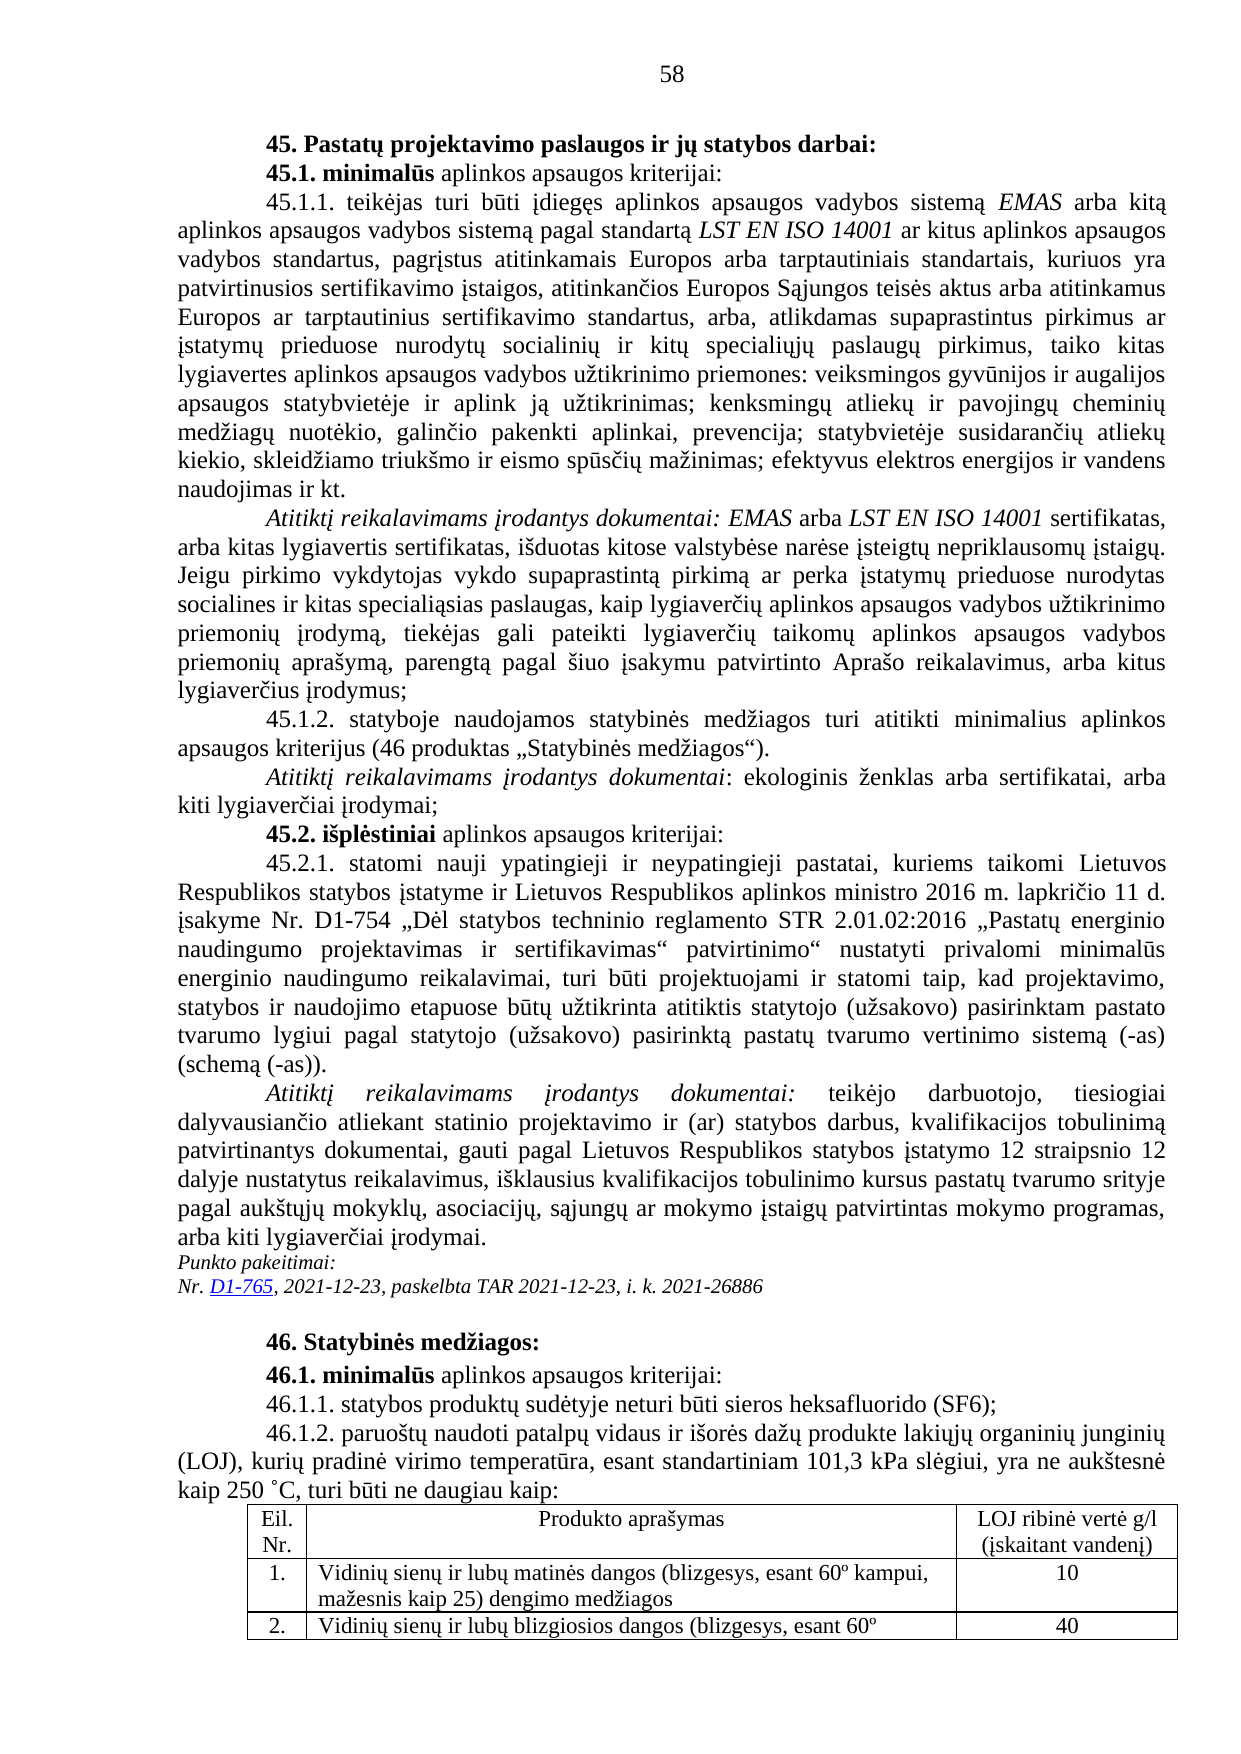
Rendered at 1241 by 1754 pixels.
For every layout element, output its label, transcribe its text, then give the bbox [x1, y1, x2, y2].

text 46.1.2. paruoštų naudoti patalpų vidaus ir išorės dažų produkte lakiųjų organinių junginių (LOJ), kurių pradinė virimo temperatūra, esant standartiniam 101,3 kPa slėgiui, yra ne aukštesnė kaip 250 ˚C, turi būti ne daugiau kaip: [177, 1418, 1166, 1504]
table_header Produkto aprašymas [307, 1505, 956, 1558]
table_cell 40 [957, 1613, 1177, 1639]
table_cell 2. [248, 1613, 306, 1639]
text 46.1.1. statybos produktų sudėtyje neturi būti sieros heksafluorido (SF6); [177, 1389, 1166, 1418]
table_header Eil. Nr. [248, 1505, 306, 1558]
text Punkto pakeitimai: [177, 1250, 1166, 1274]
text 45.2. išplėstiniai aplinkos apsaugos kriterijai: [177, 819, 1166, 848]
text 46.1. minimalūs aplinkos apsaugos kriterijai: [177, 1360, 1166, 1389]
text 45.2.1. statomi nauji ypatingieji ir neypatingieji pastatai, kuriems taikomi Lietuvos Respublikos statybos įstatyme ir Lietuvos Respublikos aplinkos ministro 2016 m. lapkričio 11 d. įsakyme Nr. D1-754 „Dėl statybos techninio reglamento STR 2.01.02:2016 „Pastatų energinio naudingumo projektavimas ir sertifikavimas“ patvirtinimo“ nustatyti privalomi minimalūs energinio naudingumo reikalavimai, turi būti projektuojami ir statomi taip, kad projektavimo, statybos ir naudojimo etapuose būtų užtikrinta atitiktis statytojo (užsakovo) pasirinktam pastato tvarumo lygiui pagal statytojo (užsakovo) pasirinktą pastatų tvarumo vertinimo sistemą (-as) (schemą (-as)). [177, 848, 1166, 1078]
text 45.1.1. teikėjas turi būti įdiegęs aplinkos apsaugos vadybos sistemą EMAS arba kitą aplinkos apsaugos vadybos sistemą pagal standartą LST EN ISO 14001 ar kitus aplinkos apsaugos vadybos standartus, pagrįstus atitinkamais Europos arba tarptautiniais standartais, kuriuos yra patvirtinusios sertifikavimo įstaigos, atitinkančios Europos Sąjungos teisės aktus arba atitinkamus Europos ar tarptautinius sertifikavimo standartus, arba, atlikdamas supaprastintus pirkimus ar įstatymų prieduose nurodytų socialinių ir kitų specialiųjų paslaugų pirkimus, taiko kitas lygiavertes aplinkos apsaugos vadybos užtikrinimo priemones: veiksmingos gyvūnijos ir augalijos apsaugos statybvietėje ir aplink ją užtikrinimas; kenksmingų atliekų ir pavojingų cheminių medžiagų nuotėkio, galinčio pakenkti aplinkai, prevencija; statybvietėje susidarančių atliekų kiekio, skleidžiamo triukšmo ir eismo spūsčių mažinimas; efektyvus elektros energijos ir vandens naudojimas ir kt. [177, 187, 1166, 503]
text Atitiktį reikalavimams įrodantys dokumentai: EMAS arba LST EN ISO 14001 sertifikatas, arba kitas lygiavertis sertifikatas, išduotas kitose valstybėse narėse įsteigtų nepriklausomų įstaigų. Jeigu pirkimo vykdytojas vykdo supaprastintą pirkimą ar perka įstatymų prieduose nurodytas socialines ir kitas specialiąsias paslaugas, kaip lygiaverčių aplinkos apsaugos vadybos užtikrinimo priemonių įrodymą, tiekėjas gali pateikti lygiaverčių taikomų aplinkos apsaugos vadybos priemonių aprašymą, parengtą pagal šiuo įsakymu patvirtinto Aprašo reikalavimus, arba kitus lygiaverčius įrodymus; [177, 503, 1166, 704]
text Atitiktį reikalavimams įrodantys dokumentai: teikėjo darbuotojo, tiesiogiai dalyvausiančio atliekant statinio projektavimo ir (ar) statybos darbus, kvalifikacijos tobulinimą patvirtinantys dokumentai, gauti pagal Lietuvos Respublikos statybos įstatymo 12 straipsnio 12 dalyje nustatytus reikalavimus, išklausius kvalifikacijos tobulinimo kursus pastatų tvarumo srityje pagal aukštųjų mokyklų, asociacijų, sąjungų ar mokymo įstaigų patvirtintas mokymo programas, arba kiti lygiaverčiai įrodymai. [177, 1078, 1166, 1250]
table_header LOJ ribinė vertė g/l (įskaitant vandenį) [957, 1505, 1177, 1558]
table_cell Vidinių sienų ir lubų matinės dangos (blizgesys, esant 60º kampui, mažesnis kaip 25) dengimo medžiagos [307, 1559, 956, 1611]
text 45.1. minimalūs aplinkos apsaugos kriterijai: [177, 158, 1166, 187]
table_cell 1. [248, 1559, 306, 1611]
text 45.1.2. statyboje naudojamos statybinės medžiagos turi atitikti minimalius aplinkos apsaugos kriterijus (46 produktas „Statybinės medžiagos“). [177, 704, 1166, 762]
text Atitiktį reikalavimams įrodantys dokumentai: ekologinis ženklas arba sertifikatai, arba kiti lygiaverčiai įrodymai; [177, 762, 1166, 819]
table_cell 10 [957, 1559, 1177, 1611]
text 46. Statybinės medžiagos: [177, 1327, 1166, 1356]
text Nr. D1-765, 2021-12-23, paskelbta TAR 2021-12-23, i. k. 2021-26886 [177, 1274, 1166, 1298]
text 45. Pastatų projektavimo paslaugos ir jų statybos darbai: [177, 129, 1166, 158]
table_cell Vidinių sienų ir lubų blizgiosios dangos (blizgesys, esant 60º [307, 1613, 956, 1639]
